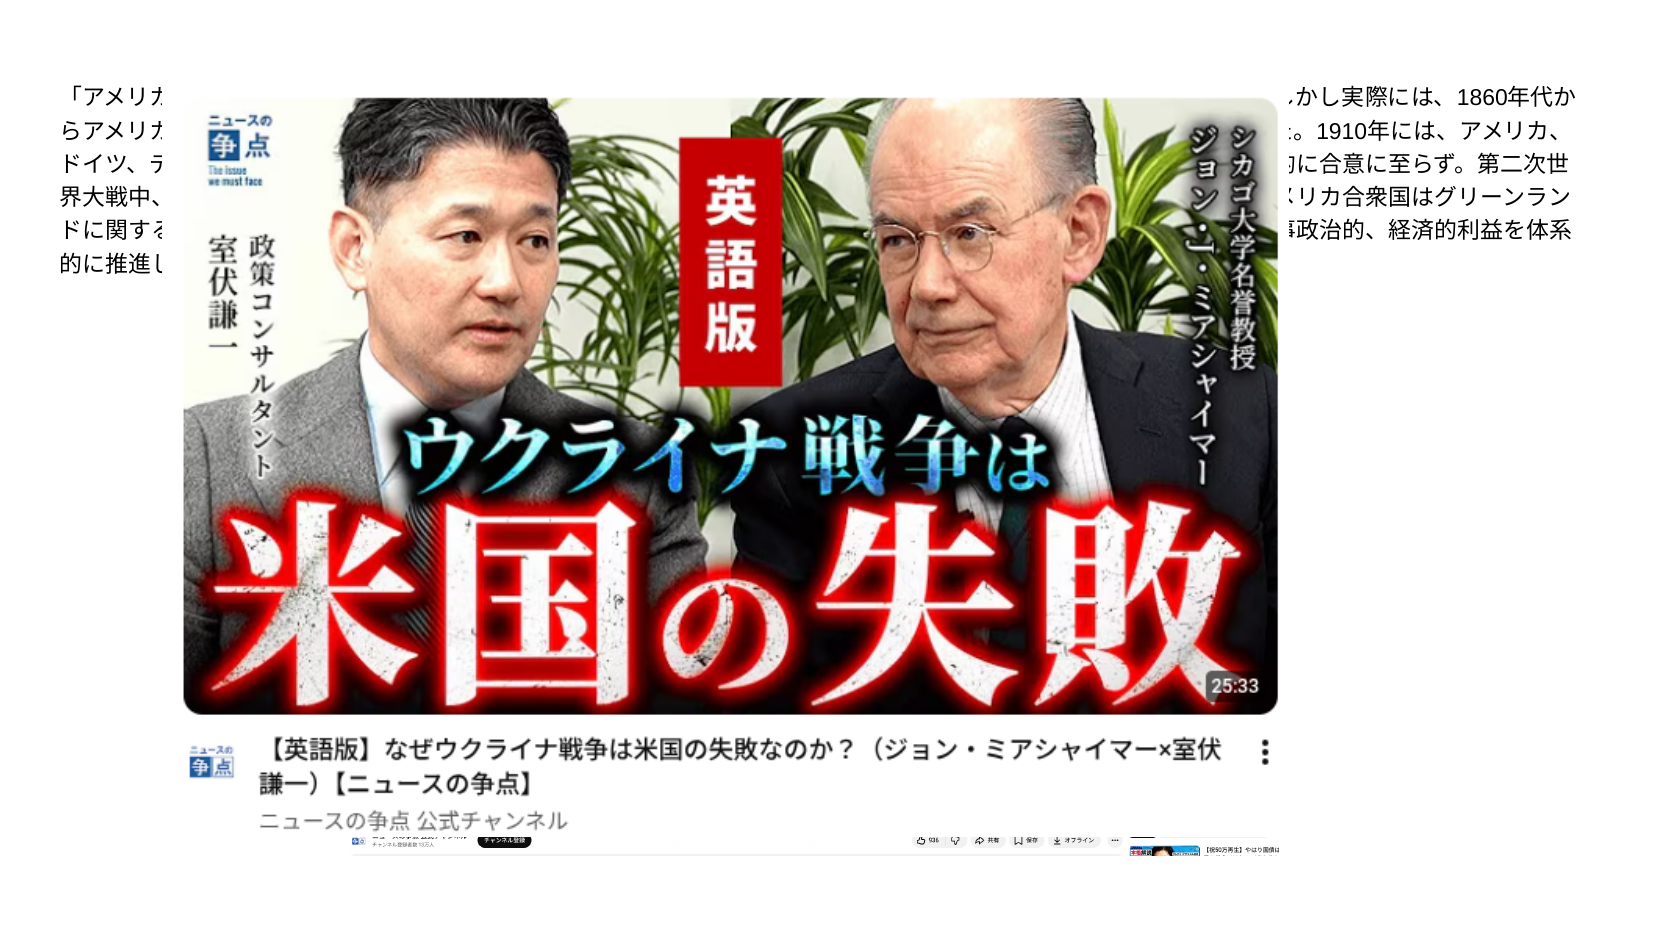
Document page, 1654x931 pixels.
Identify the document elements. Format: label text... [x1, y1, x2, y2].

text_box 「アメリカがグリーンランドを併合する計画は、トランプ大統領の派手な発言に過ぎないと感じる人もいるでしょう。しかし実際には、1860年代からアメリカ政府はグリーンランドとアイスランドの併合を検討していましたが、当時は議会の支持が得られませんでした。1910年には、アメリカ、ドイツ、デンマーク間の三国間取引が準備され、これによりグリーンランドがアメリカに譲渡される筈でしたが、最終的に合意に至らず。第二次世界大戦中、アメリカはグリーンランドに軍事基地を設置し、戦後にはこの島を購入する提案をしました。要するに、アメリカ合衆国はグリーンランドに関する真剣な計画を持っています。これらの計画は深い歴史的根拠を持ち、アメリカは北極における地政学的、軍事政治的、経済的利益を体系的に推進し続けるでしょう」。 [44, 71, 1598, 287]
picture [162, 81, 1289, 856]
